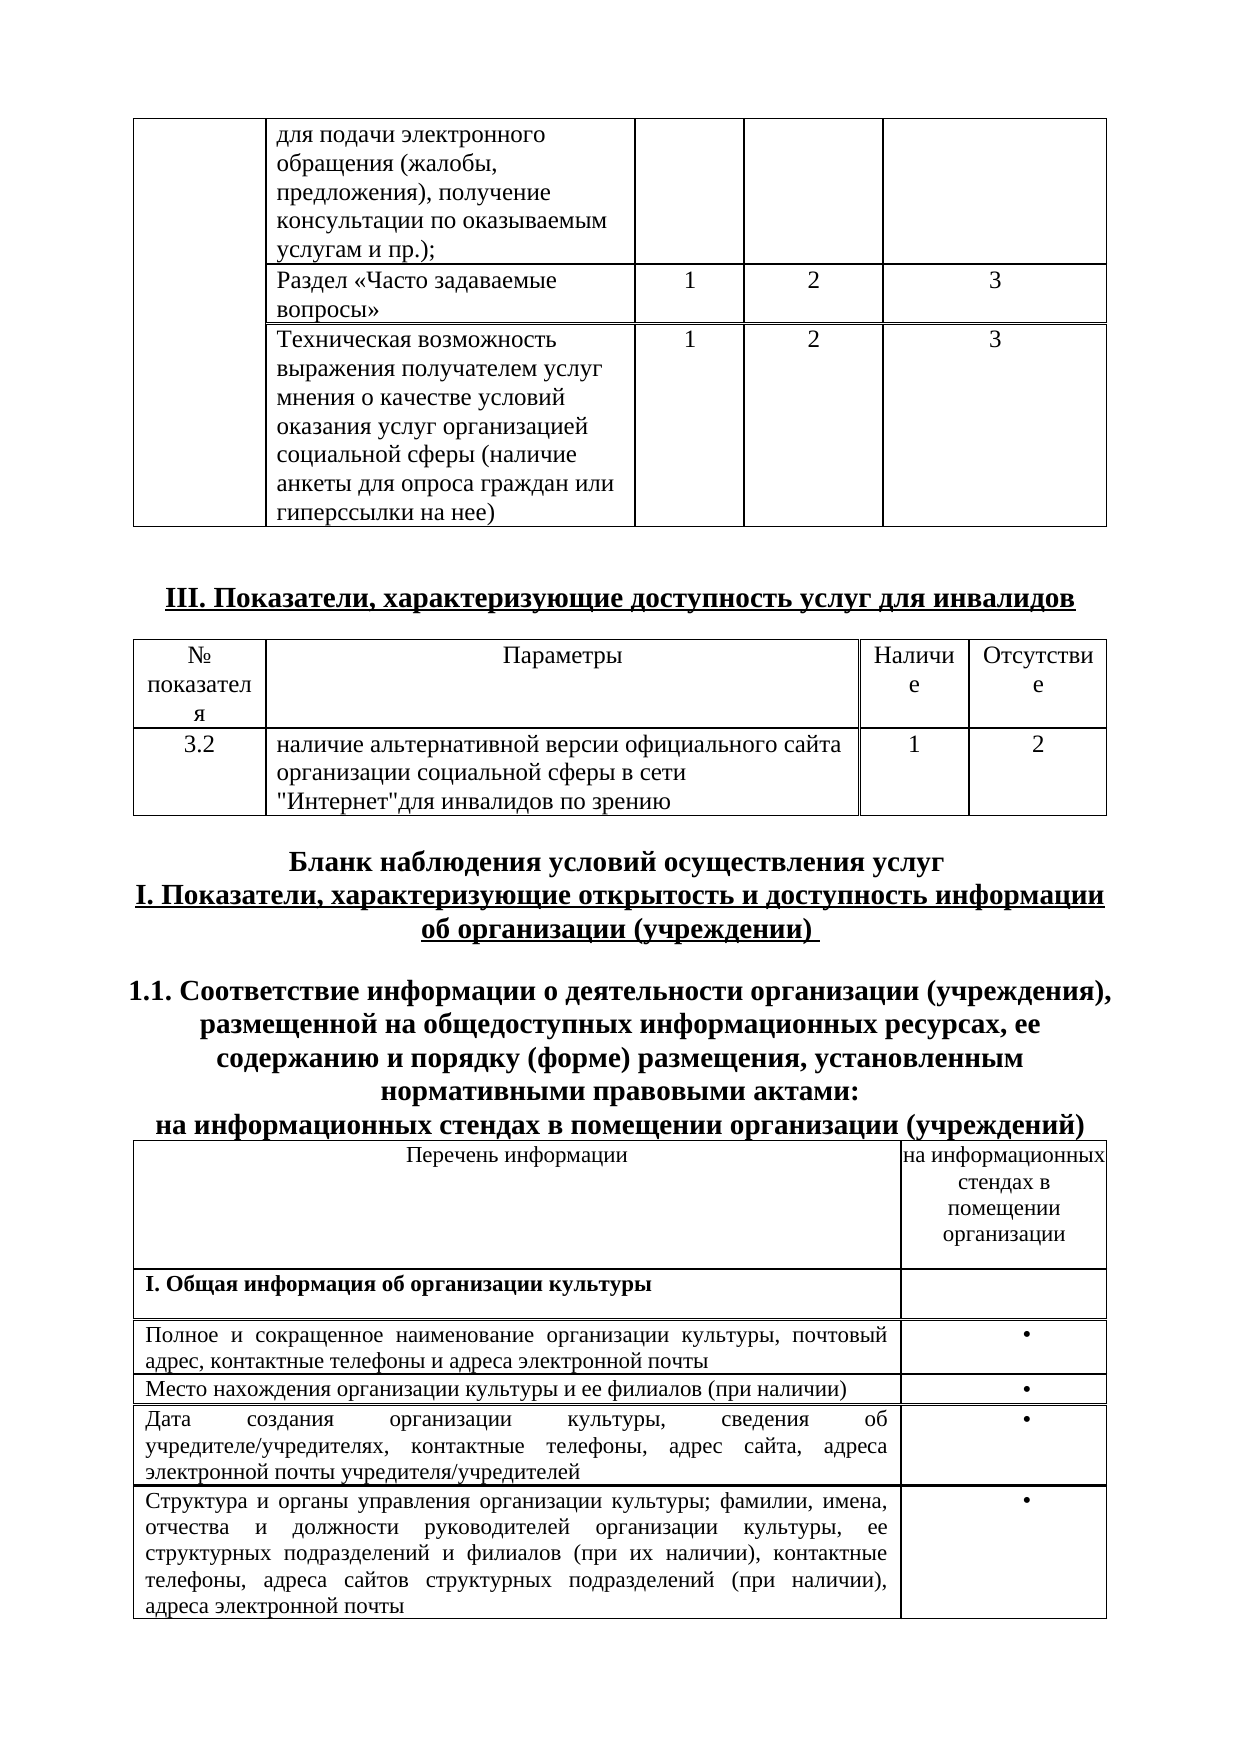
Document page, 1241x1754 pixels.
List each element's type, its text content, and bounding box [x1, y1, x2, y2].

table_header № показателя [134, 640, 265, 727]
text Бланк наблюдения условий осуществления услуг [118, 844, 1122, 877]
table_header Перечень информации [134, 1141, 900, 1268]
table_cell [884, 119, 1106, 263]
table_cell Дата создания организации культуры, сведения об учредителе/учредителях, контактные телефоны, адрес сайта, адреса электронной почты учредителя/учредителей [134, 1406, 900, 1484]
table_cell 1 [636, 265, 743, 322]
table_cell [902, 1270, 1106, 1318]
table_cell 2 [745, 325, 882, 526]
table_cell I. Общая информация об организации культуры [134, 1270, 900, 1318]
table_header Параметры [267, 640, 858, 727]
table_cell Техническая возможность выражения получателем услуг мнения о качестве условий оказания услуг организацией социальной сферы (наличие анкеты для опроса граждан или гиперссылки на нее) [267, 325, 634, 526]
table_cell Структура и органы управления организации культуры; фамилии, имена, отчества и должности руководителей организации культуры, ее структурных подразделений и филиалов (при их наличии), контактные телефоны, адреса сайтов структурных подразделений (при наличии), адреса электронной почты [134, 1487, 900, 1618]
text 1.1. Соответствие информации о деятельности организации (учреждения), размещенной на общедоступных информационных ресурсах, ее содержанию и порядку (форме) размещения, установленным нормативными правовыми актами: [118, 973, 1122, 1107]
table_cell для подачи электронного обращения (жалобы, предложения), получение консультации по оказываемым услугам и пр.); [267, 119, 634, 263]
table_cell Место нахождения организации культуры и ее филиалов (при наличии) [134, 1375, 900, 1403]
table_cell Раздел «Часто задаваемые вопросы» [267, 265, 634, 322]
text на информационных стендах в помещении организации (учреждений) [118, 1107, 1122, 1140]
text III. Показатели, характеризующие доступность услуг для инвалидов [118, 580, 1122, 613]
table_cell Полное и сокращенное наименование организации культуры, почтовый адрес, контактные телефоны и адреса электронной почты [134, 1321, 900, 1373]
table_cell [902, 1375, 1106, 1403]
table_cell наличие альтернативной версии официального сайта организации социальной сферы в сети "Интернет"для инвалидов по зрению [267, 729, 858, 815]
table_cell [134, 119, 265, 526]
table_cell [745, 119, 882, 263]
table_cell [902, 1487, 1106, 1618]
table_cell 2 [970, 729, 1106, 815]
table_cell 3 [884, 265, 1106, 322]
table_cell 1 [861, 729, 968, 815]
table_header Отсутствие [970, 640, 1106, 727]
table_header Наличие [861, 640, 968, 727]
table_cell 3 [884, 325, 1106, 526]
table_cell 1 [636, 325, 743, 526]
table_header на информационных стендах в помещении организации [902, 1141, 1106, 1268]
table_cell [902, 1321, 1106, 1373]
table_cell [636, 119, 743, 263]
table_cell 2 [745, 265, 882, 322]
table_cell 3.2 [134, 729, 265, 815]
text I. Показатели, характеризующие открытость и доступность информации об организации (учреждении) [118, 877, 1122, 944]
table_cell [902, 1406, 1106, 1484]
